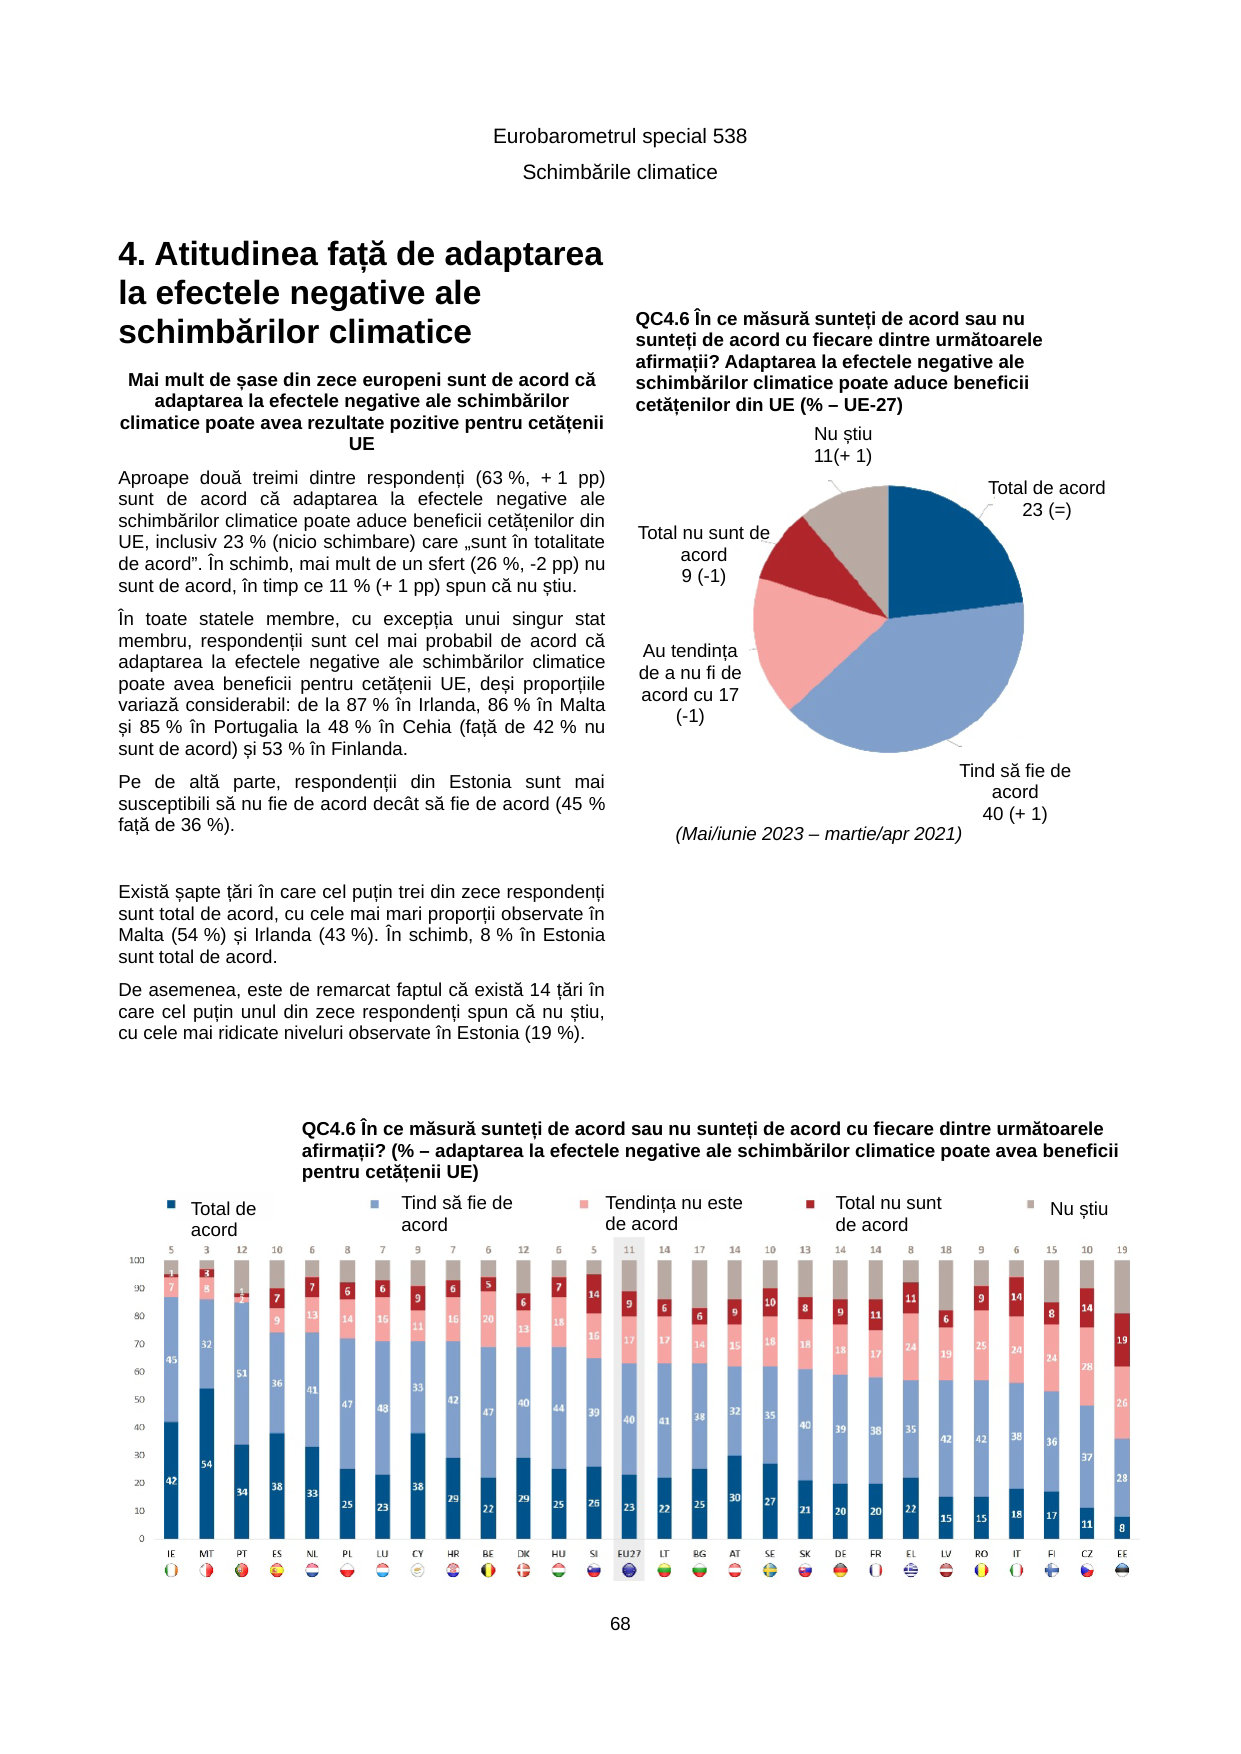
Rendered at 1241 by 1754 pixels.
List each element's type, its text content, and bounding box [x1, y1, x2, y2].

picture [153, 1180, 1034, 1221]
picture [118, 1232, 1141, 1584]
subtitle 4. Atitudinea față de adaptarea la efectele negative ale schimbărilor climatice [118, 234, 605, 350]
text Există șapte țări în care cel puțin trei din zece respondenți sunt total de acord, cu cele mai mari proporții observate în Malta (54 %) și Irlanda (43 %). În schimb, 8 % în Estonia sunt total de acord. [118, 881, 605, 967]
text Mai mult de șase din zece europeni sunt de acord că adaptarea la efectele negative ale schimbărilor climatice poate avea rezultate pozitive pentru cetățenii UE [118, 368, 605, 455]
text În toate statele membre, cu excepția unui singur stat membru, respondenții sunt cel mai probabil de acord că adaptarea la efectele negative ale schimbărilor climatice poate avea beneficii pentru cetățenii UE, deși proporțiile variază considerabil: de la 87 % în Irlanda, 86 % în Malta și 85 % în Portugalia la 48 % în Cehia (față de 42 % nu sunt de acord) și 53 % în Finlanda. [118, 608, 605, 759]
text De asemenea, este de remarcat faptul că există 14 țări în care cel puțin unul din zece respondenți spun că nu știu, cu cele mai ridicate niveluri observate în Estonia (19 %). [118, 979, 605, 1043]
picture [733, 473, 1034, 757]
text Aproape două treimi dintre respondenți (63 %, + 1 pp) sunt de acord că adaptarea la efectele negative ale schimbărilor climatice poate aduce beneficii cetățenilor din UE, inclusiv 23 % (nicio schimbare) care „sunt în totalitate de acord”. În schimb, mai mult de un sfert (26 %, -2 pp) nu sunt de acord, în timp ce 11 % (+ 1 pp) spun că nu știu. [118, 467, 605, 596]
text Pe de altă parte, respondenții din Estonia sunt mai susceptibili să nu fie de acord decât să fie de acord (45 % față de 36 %). [118, 771, 605, 835]
